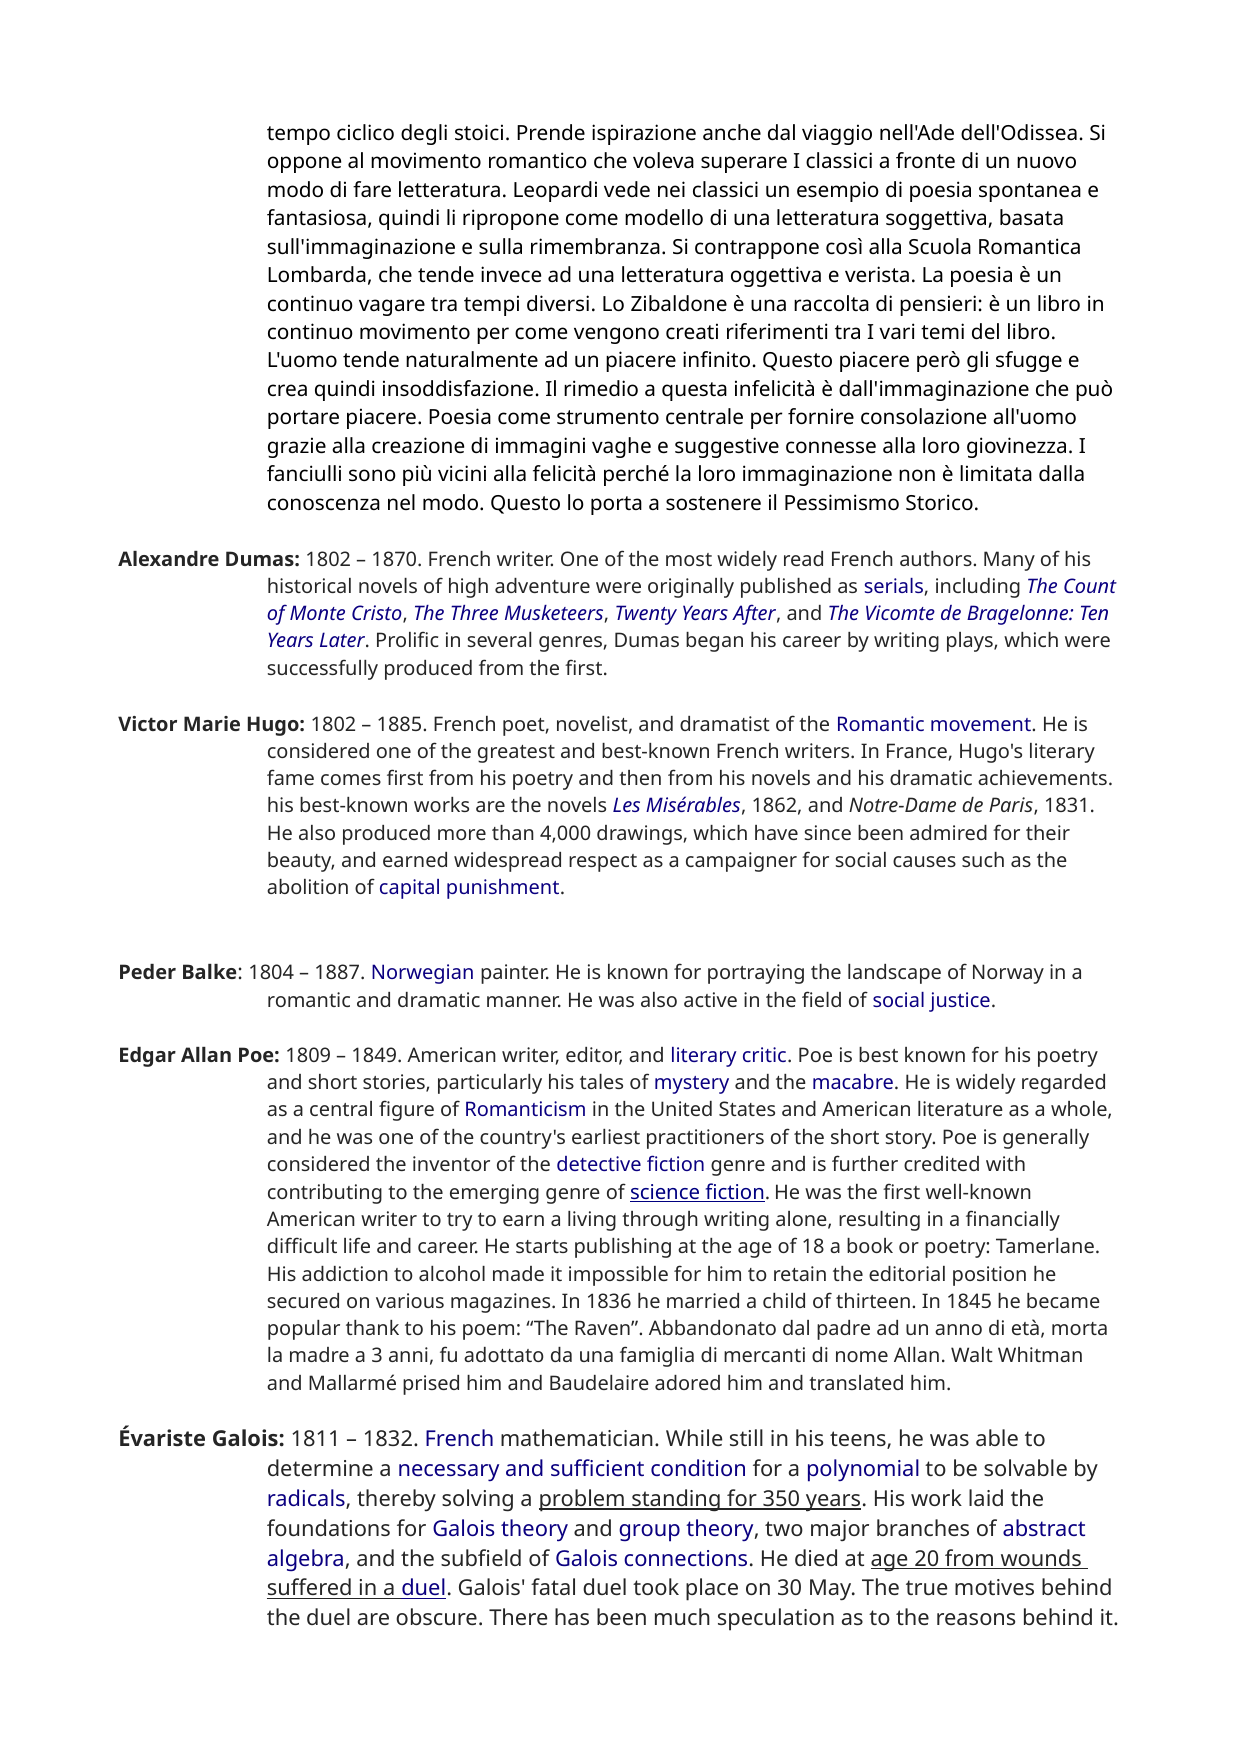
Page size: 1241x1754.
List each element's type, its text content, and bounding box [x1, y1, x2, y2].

text Évariste Galois: 1811 – 1832. French mathematician. While still in his teens, he was able to determine a necessary and sufficient condition for a polynomial to be solvable by radicals, thereby solving a problem standing for 350 years. His work laid the foundations for Galois theory and group theory, two major branches of abstract algebra, and the subfield of Galois connections. He died at age 20 from wounds suffered in a duel. Galois' fatal duel took place on 30 May. The true motives behind the duel are obscure. There has been much speculation as to the reasons behind it. [118, 1423, 1122, 1632]
text tempo ciclico degli stoici. Prende ispirazione anche dal viaggio nell'Ade dell'Odissea. Si oppone al movimento romantico che voleva superare I classici a fronte di un nuovo modo di fare letteratura. Leopardi vede nei classici un esempio di poesia spontanea e fantasiosa, quindi li ripropone come modello di una letteratura soggettiva, basata sull'immaginazione e sulla rimembranza. Si contrappone così alla Scuola Romantica Lombarda, che tende invece ad una letteratura oggettiva e verista. La poesia è un continuo vagare tra tempi diversi. Lo Zibaldone è una raccolta di pensieri: è un libro in continuo movimento per come vengono creati riferimenti tra I vari temi del libro. L'uomo tende naturalmente ad un piacere infinito. Questo piacere però gli sfugge e crea quindi insoddisfazione. Il rimedio a questa infelicità è dall'immaginazione che può portare piacere. Poesia come strumento centrale per fornire consolazione all'uomo grazie alla creazione di immagini vaghe e suggestive connesse alla loro giovinezza. I fanciulli sono più vicini alla felicità perché la loro immaginazione non è limitata dalla conoscenza nel modo. Questo lo porta a sostenere il Pessimismo Storico. [118, 118, 1122, 516]
text Edgar Allan Poe: 1809 – 1849. American writer, editor, and literary critic. Poe is best known for his poetry and short stories, particularly his tales of mystery and the macabre. He is widely regarded as a central figure of Romanticism in the United States and American literature as a whole, and he was one of the country's earliest practitioners of the short story. Poe is generally considered the inventor of the detective fiction genre and is further credited with contributing to the emerging genre of science fiction. He was the first well-known American writer to try to earn a living through writing alone, resulting in a financially difficult life and career. He starts publishing at the age of 18 a book or poetry: Tamerlane. His addiction to alcohol made it impossible for him to retain the editorial position he secured on various magazines. In 1836 he married a child of thirteen. In 1845 he became popular thank to his poem: “The Raven”. Abbandonato dal padre ad un anno di età, morta la madre a 3 anni, fu adottato da una famiglia di mercanti di nome Allan. Walt Whitman and Mallarmé prised him and Baudelaire adored him and translated him. [118, 1041, 1122, 1396]
text Peder Balke: 1804 – 1887. Norwegian painter. He is known for portraying the landscape of Norway in a romantic and dramatic manner. He was also active in the field of social justice. [118, 957, 1122, 1013]
text Alexandre Dumas: 1802 – 1870. French writer. One of the most widely read French authors. Many of his historical novels of high adventure were originally published as serials, including The Count of Monte Cristo, The Three Musketeers, Twenty Years After, and The Vicomte de Bragelonne: Ten Years Later. Prolific in several genres, Dumas began his career by writing plays, which were successfully produced from the first. [118, 545, 1122, 681]
text Victor Marie Hugo: 1802 – 1885. French poet, novelist, and dramatist of the Romantic movement. He is considered one of the greatest and best-known French writers. In France, Hugo's literary fame comes first from his poetry and then from his novels and his dramatic achievements. his best-known works are the novels Les Misérables, 1862, and Notre-Dame de Paris, 1831. He also produced more than 4,000 drawings, which have since been admired for their beauty, and earned widespread respect as a campaigner for social causes such as the abolition of capital punishment. [118, 709, 1122, 901]
